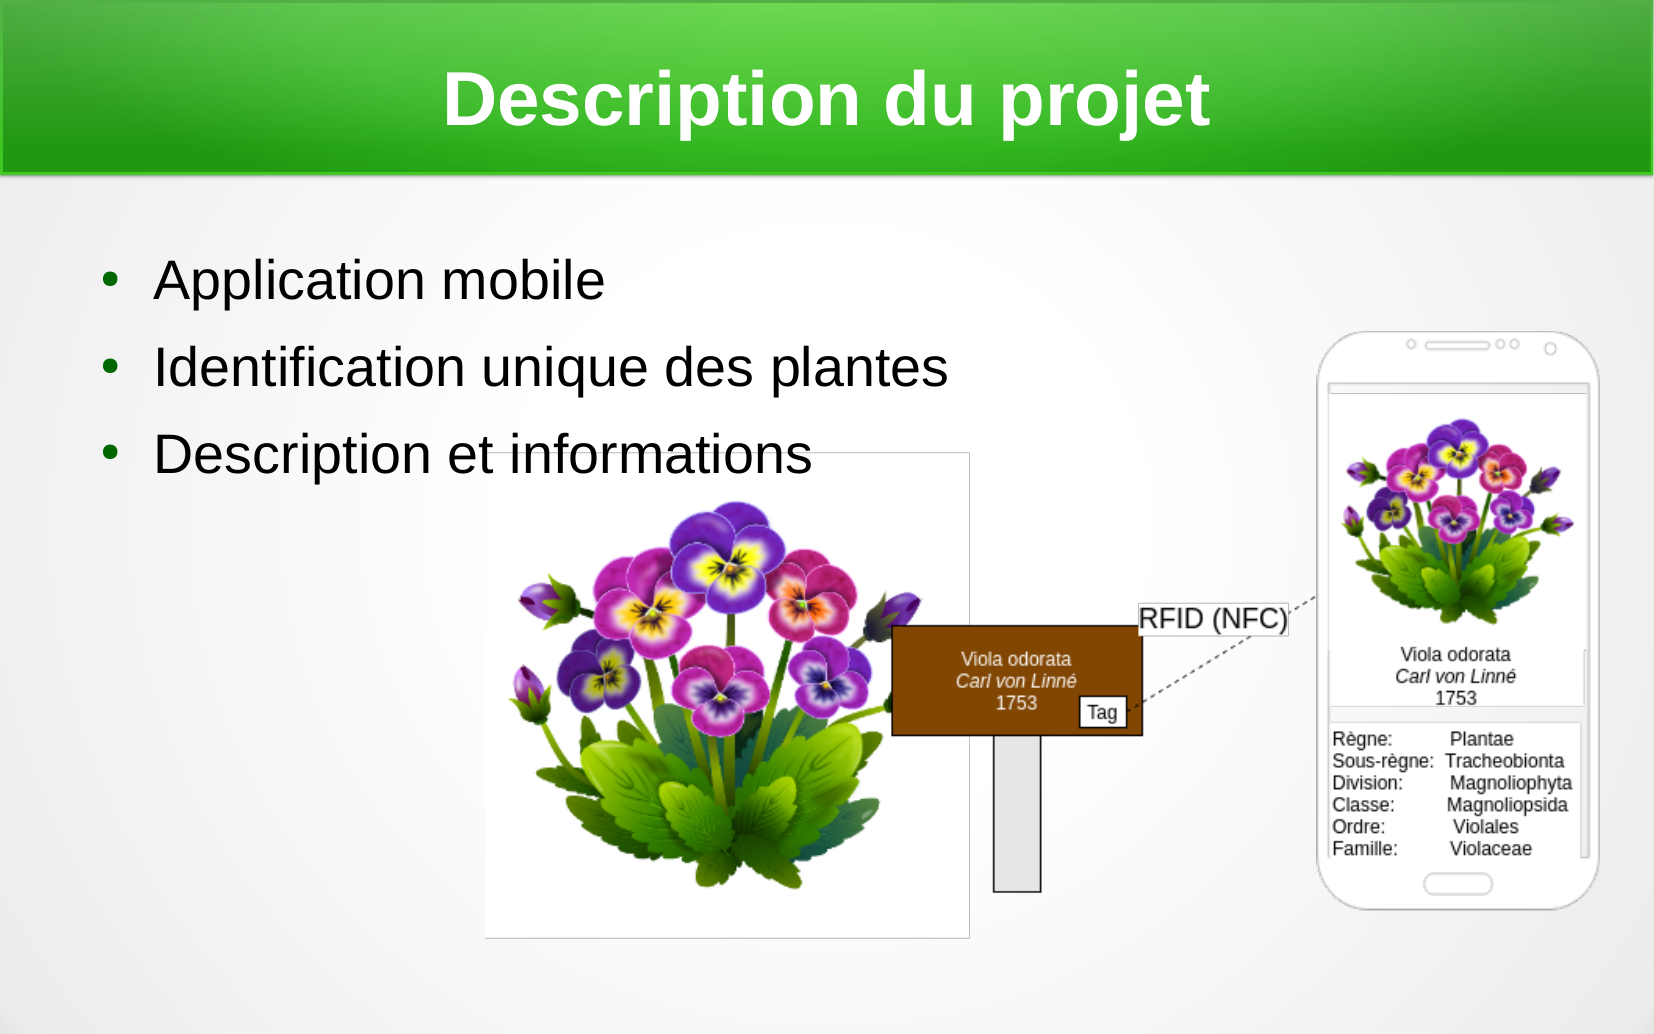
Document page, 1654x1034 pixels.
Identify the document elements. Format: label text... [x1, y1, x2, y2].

list Application mobile Identification unique des plantes Description et informations [82, 249, 1571, 849]
title Description du projet [82, 39, 1571, 158]
picture [485, 331, 1600, 940]
